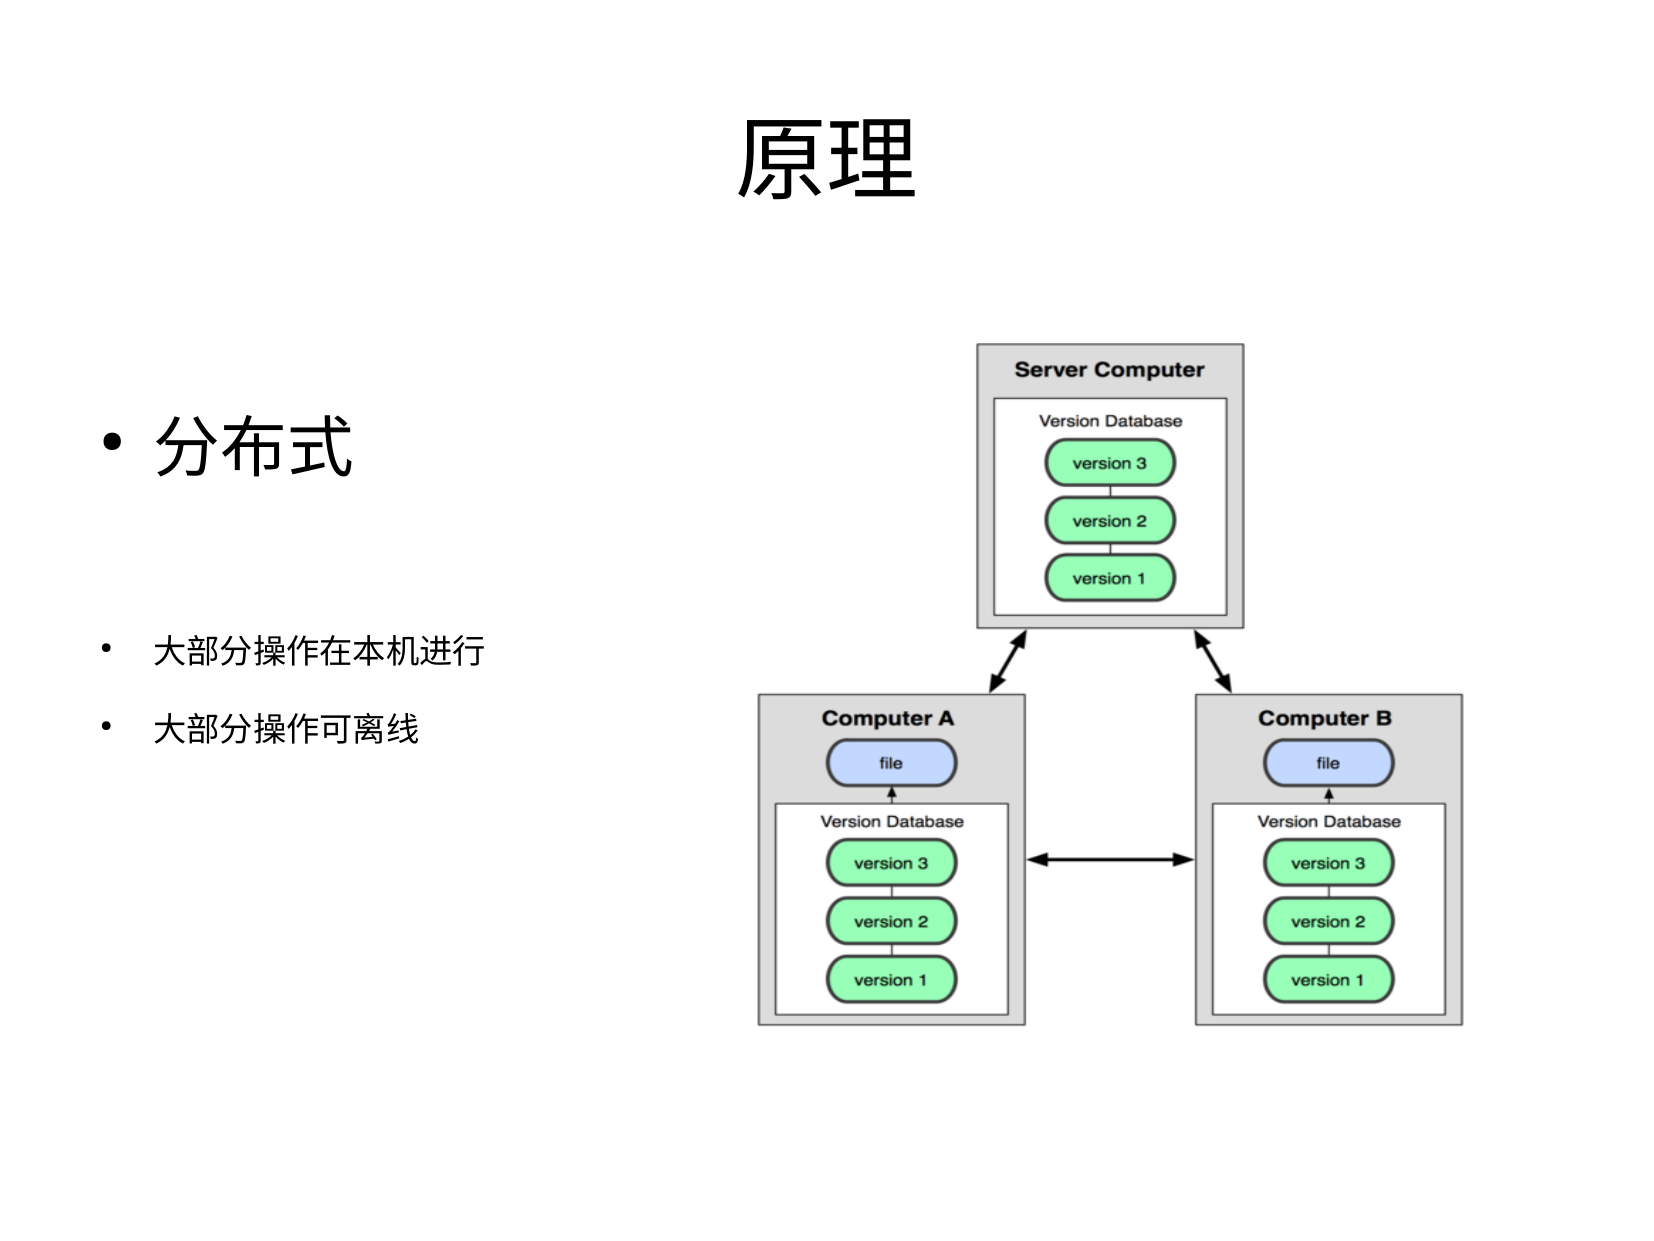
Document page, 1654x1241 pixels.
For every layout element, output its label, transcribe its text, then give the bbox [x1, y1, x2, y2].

picture [755, 342, 1465, 1028]
title 原理 [82, 49, 1571, 257]
list 分布式 大部分操作在本机进行 大部分操作可离线 [82, 290, 1571, 1010]
